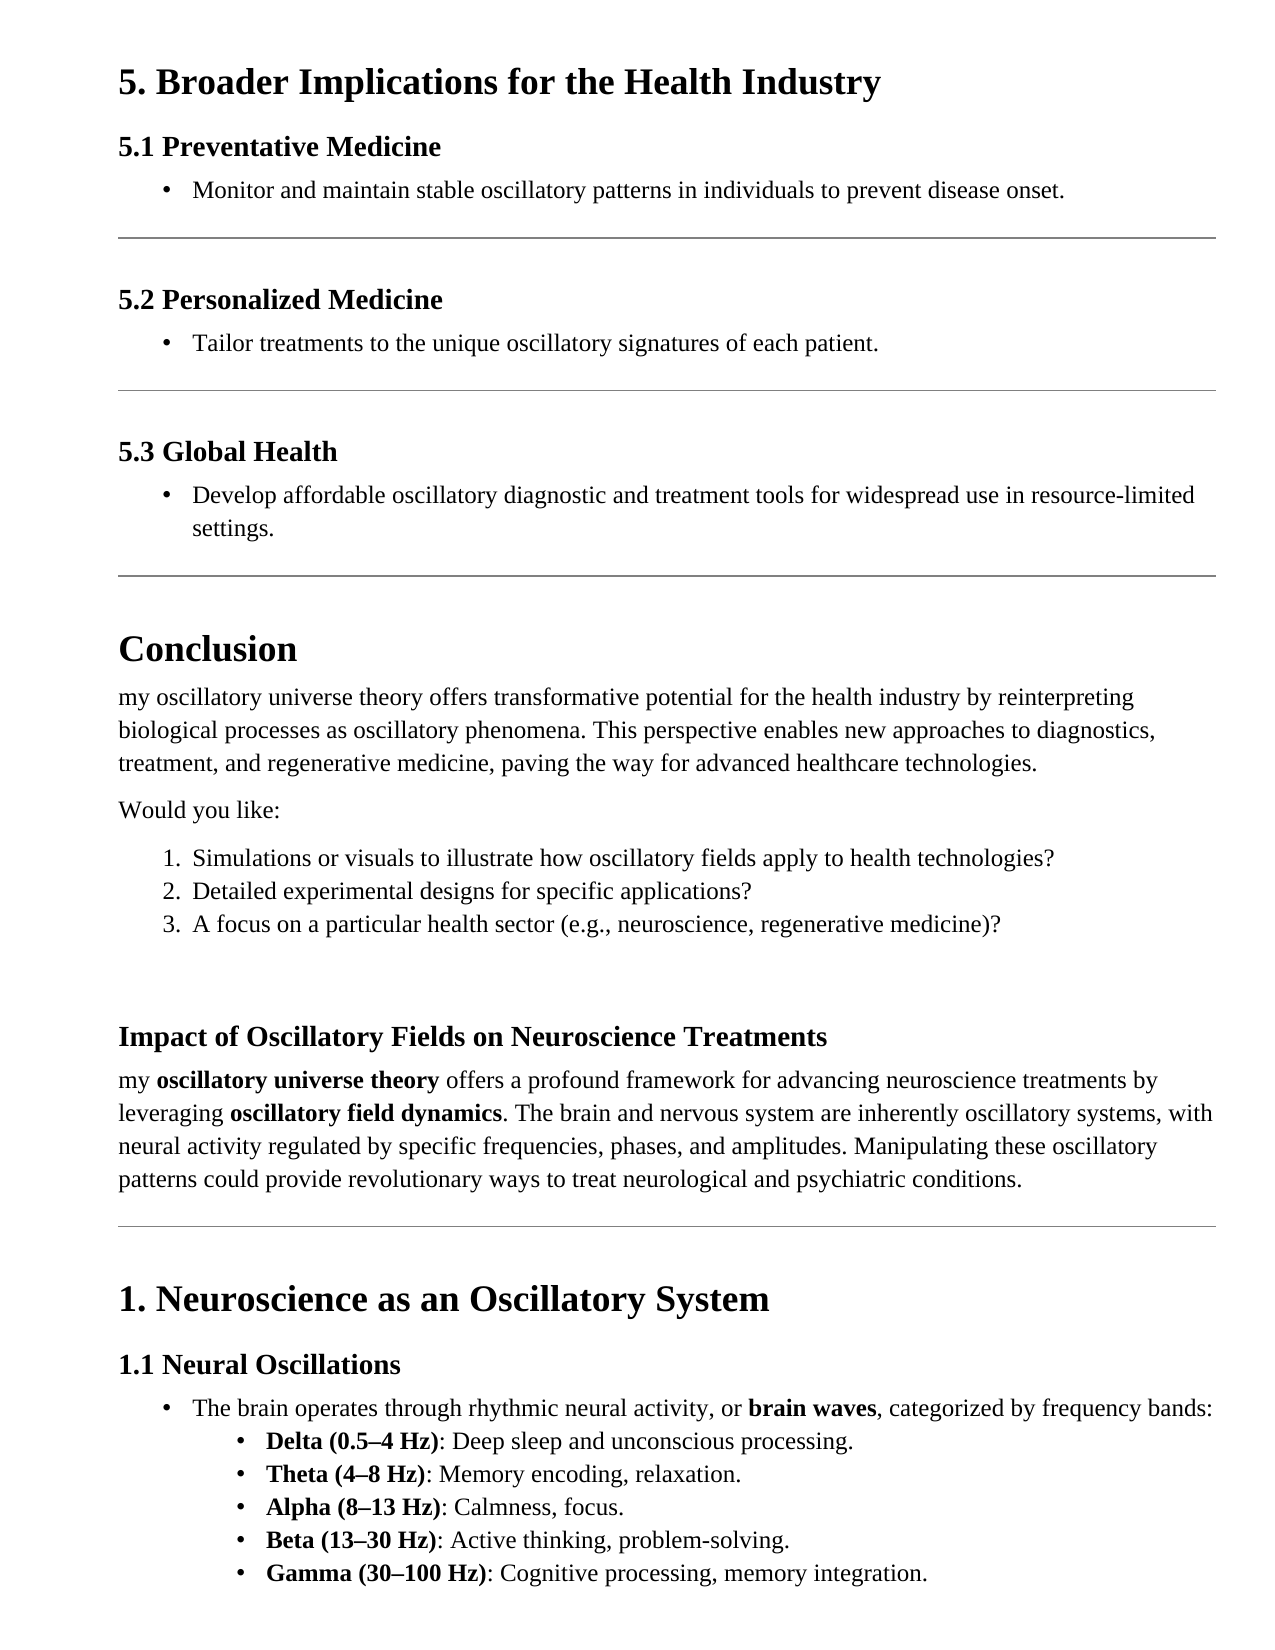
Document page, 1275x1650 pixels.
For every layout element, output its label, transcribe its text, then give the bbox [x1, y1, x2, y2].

list Alpha (8–13 Hz): Calmness, focus. [236, 1492, 1216, 1521]
subtitle 5.3 Global Health [118, 434, 1216, 468]
subtitle 5.2 Personalized Medicine [118, 282, 1216, 315]
list Beta (13–30 Hz): Active thinking, problem-solving. [236, 1525, 1216, 1554]
subtitle Impact of Oscillatory Fields on Neuroscience Treatments [118, 1019, 1216, 1052]
list Delta (0.5–4 Hz): Deep sleep and unconscious processing. [236, 1426, 1216, 1454]
text my oscillatory universe theory offers a profound framework for advancing neuroscience treatments by leveraging oscillatory field dynamics. The brain and nervous system are inherently oscillatory systems, with neural activity regulated by specific frequencies, phases, and amplitudes. Manipulating these oscillatory patterns could provide revolutionary ways to treat neurological and psychiatric conditions. [118, 1065, 1216, 1193]
subtitle 1. Neuroscience as an Oscillatory System [118, 1277, 1216, 1320]
subtitle 1.1 Neural Oscillations [118, 1347, 1216, 1380]
list Theta (4–8 Hz): Memory encoding, relaxation. [236, 1459, 1216, 1488]
list A focus on a particular health sector (e.g., neuroscience, regenerative medicine)? [162, 909, 1216, 938]
list Gamma (30–100 Hz): Cognitive processing, memory integration. [236, 1558, 1216, 1587]
subtitle Conclusion [118, 626, 1216, 669]
list Tailor treatments to the unique oscillatory signatures of each patient. [162, 328, 1216, 357]
list Simulations or visuals to illustrate how oscillatory fields apply to health technologies? [162, 843, 1216, 872]
list Develop affordable oscillatory diagnostic and treatment tools for widespread use in resource-limited settings. [162, 480, 1216, 542]
list Detailed experimental designs for specific applications? [162, 876, 1216, 905]
subtitle 5.1 Preventative Medicine [118, 129, 1216, 163]
text Would you like: [118, 795, 1216, 824]
subtitle 5. Broader Implications for the Health Industry [118, 59, 1216, 102]
text my oscillatory universe theory offers transformative potential for the health industry by reinterpreting biological processes as oscillatory phenomena. This perspective enables new approaches to diagnostics, treatment, and regenerative medicine, paving the way for advanced healthcare technologies. [118, 682, 1216, 776]
list Monitor and maintain stable oscillatory patterns in individuals to prevent disease onset. [162, 175, 1216, 204]
list The brain operates through rhythmic neural activity, or brain waves, categorized by frequency bands: [162, 1393, 1216, 1422]
